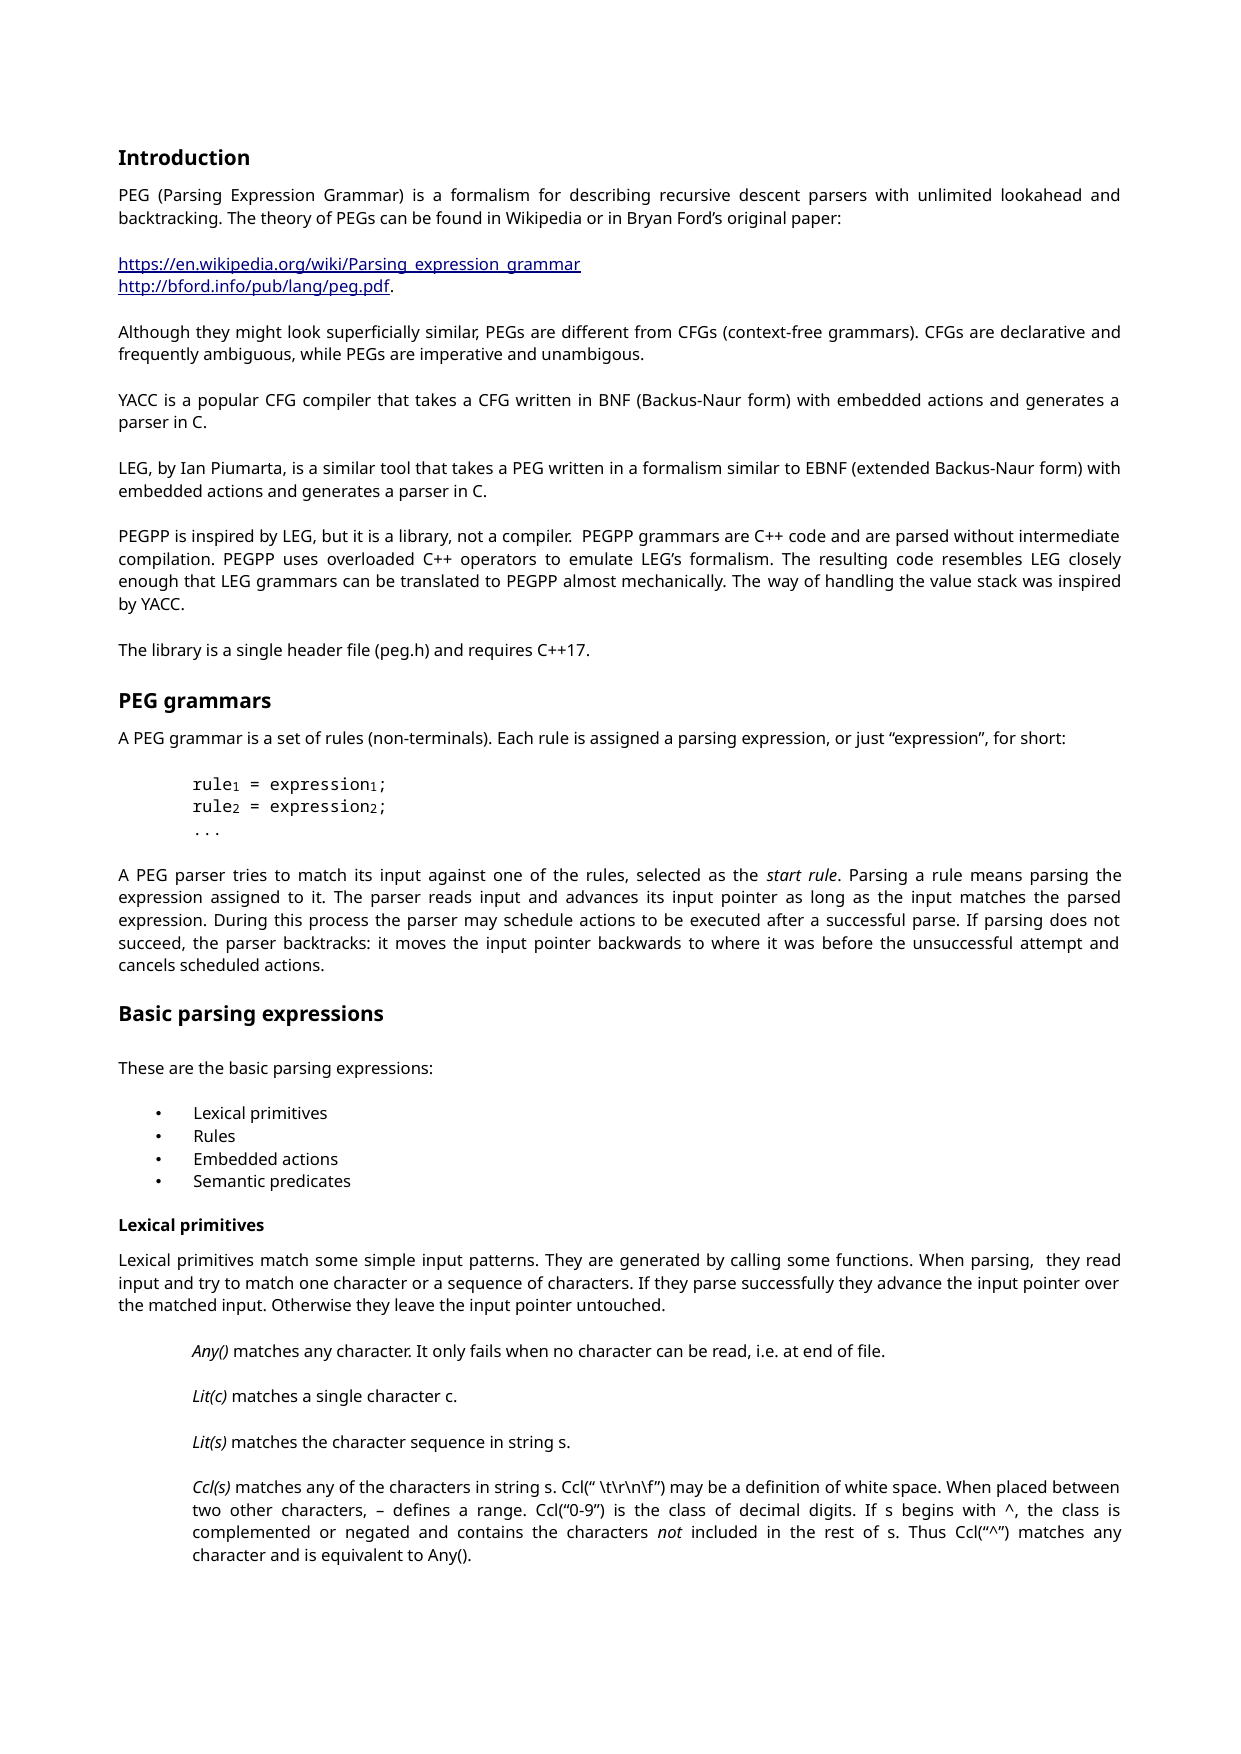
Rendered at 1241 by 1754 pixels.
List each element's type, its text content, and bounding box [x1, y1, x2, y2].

text Ccl(s) matches any of the characters in string s. Ccl(“ \t\r\n\f”) may be a definition of white space. When placed between two other characters, – defines a range. Ccl(“0-9”) is the class of decimal digits. If s begins with ^, the class is complemented or negated and contains the characters not included in the rest of s. Thus Ccl(“^”) matches any character and is equivalent to Any(). [192, 1476, 1122, 1566]
text Although they might look superficially similar, PEGs are different from CFGs (context-free grammars). CFGs are declarative and frequently ambiguous, while PEGs are imperative and unambigous. [118, 320, 1122, 366]
text rule1 = expression1; [118, 772, 1122, 795]
text PEG (Parsing Expression Grammar) is a formalism for describing recursive descent parsers with unlimited lookahead and backtracking. The theory of PEGs can be found in Wikipedia or in Bryan Ford’s original paper: [118, 184, 1122, 229]
text http://bford.info/pub/lang/peg.pdf. [118, 275, 1122, 298]
text https://en.wikipedia.org/wiki/Parsing_expression_grammar [118, 252, 1122, 275]
subtitle PEG grammars [118, 686, 1122, 714]
list Rules [156, 1124, 1122, 1147]
list Embedded actions [156, 1147, 1122, 1170]
text LEG, by Ian Piumarta, is a similar tool that takes a PEG written in a formalism similar to EBNF (extended Backus-Naur form) with embedded actions and generates a parser in C. [118, 457, 1122, 502]
subtitle Basic parsing expressions [118, 999, 1122, 1028]
text A PEG parser tries to match its input against one of the rules, selected as the start rule. Parsing a rule means parsing the expression assigned to it. The parser reads input and advances its input pointer as long as the input matches the parsed expression. During this process the parser may schedule actions to be executed after a successful parse. If parsing does not succeed, the parser backtracks: it moves the input pointer backwards to where it was before the unsuccessful attempt and cancels scheduled actions. [118, 863, 1122, 977]
text A PEG grammar is a set of rules (non-terminals). Each rule is assigned a parsing expression, or just “expression”, for short: [118, 727, 1122, 749]
text These are the basic parsing expressions: [118, 1056, 1122, 1079]
text Any() matches any character. It only fails when no character can be read, i.e. at end of file. [192, 1339, 1122, 1362]
text The library is a single header file (peg.h) and requires C++17. [118, 638, 1122, 661]
text PEGPP is inspired by LEG, but it is a library, not a compiler. PEGPP grammars are C++ code and are parsed without intermediate compilation. PEGPP uses overloaded C++ operators to emulate LEG’s formalism. The resulting code resembles LEG closely enough that LEG grammars can be translated to PEGPP almost mechanically. The way of handling the value stack was inspired by YACC. [118, 525, 1122, 616]
text Lit(s) matches the character sequence in string s. [192, 1430, 1122, 1453]
subtitle Lexical primitives [118, 1213, 1122, 1236]
text YACC is a popular CFG compiler that takes a CFG written in BNF (Backus-Naur form) with embedded actions and generates a parser in C. [118, 388, 1122, 434]
text Lit(c) matches a single character c. [192, 1385, 1122, 1407]
list Lexical primitives [156, 1102, 1122, 1124]
text ... [118, 818, 1122, 840]
text Lexical primitives match some simple input patterns. They are generated by calling some functions. When parsing, they read input and try to match one character or a sequence of characters. If they parse successfully they advance the input pointer over the matched input. Otherwise they leave the input pointer untouched. [118, 1248, 1122, 1317]
list Semantic predicates [156, 1170, 1122, 1192]
text rule2 = expression2; [118, 795, 1122, 818]
subtitle Introduction [118, 143, 1122, 172]
